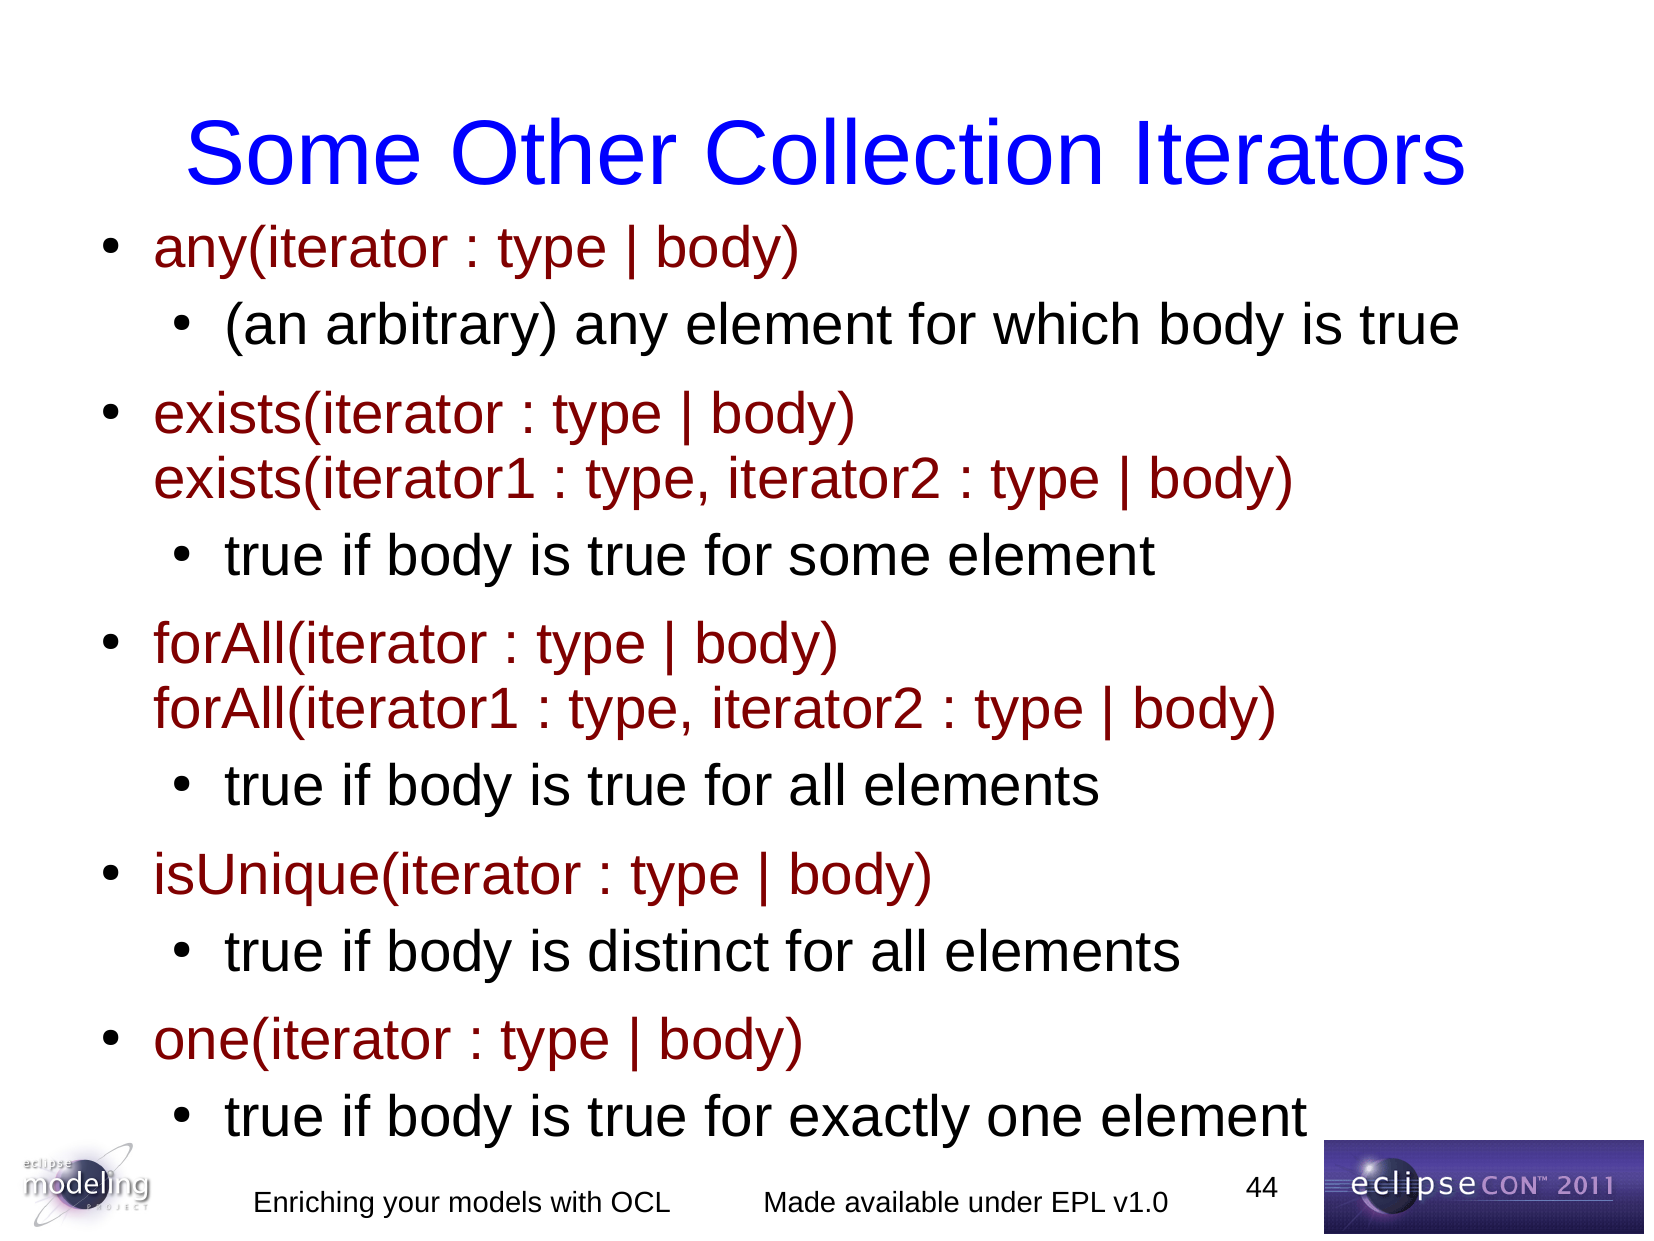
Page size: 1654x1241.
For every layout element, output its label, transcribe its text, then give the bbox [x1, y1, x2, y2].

picture [1324, 1140, 1644, 1234]
picture [9, 1136, 156, 1235]
title Some Other Collection Iterators [82, 56, 1571, 214]
list any(iterator : type | body) (an arbitrary) any element for which body is true exists(iterator : type | body) exists(iterator1 : type, iterator2 : type | body) true if body is true for some element forAll(iterator : type | body) forAll(iterator1 : type, iterator2 : type | body) true if body is true for all elements isUnique(iterator : type | body) true if body is distinct for all elements one(iterator : type | body) true if body is true for exactly one element [82, 214, 1571, 1146]
